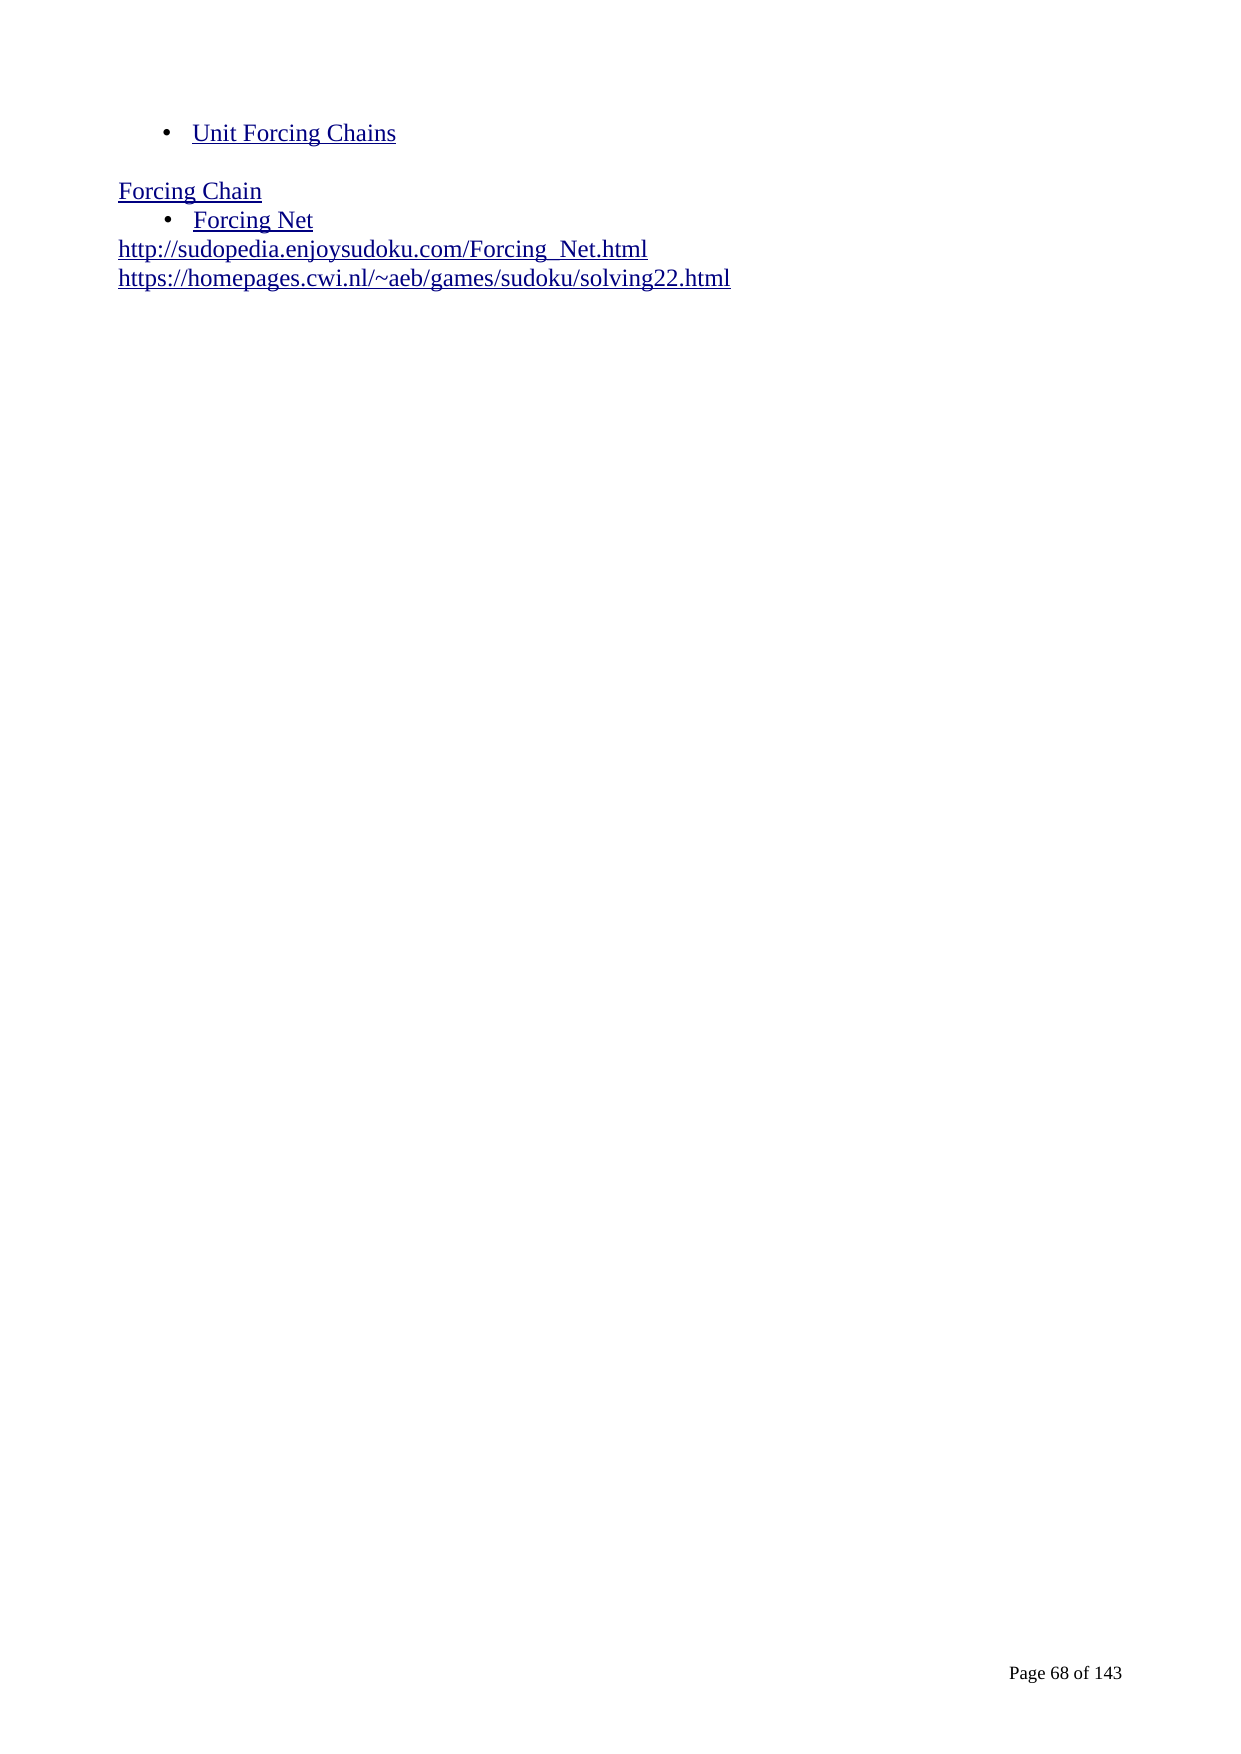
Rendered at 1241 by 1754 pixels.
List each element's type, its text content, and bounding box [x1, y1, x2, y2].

list Unit Forcing Chains [162, 118, 1122, 147]
text http://sudopedia.enjoysudoku.com/Forcing_Net.html [118, 234, 1122, 263]
list Forcing Net [164, 205, 1122, 234]
text Forcing Chain [118, 176, 1122, 205]
text https://homepages.cwi.nl/~aeb/games/sudoku/solving22.html [118, 263, 1122, 291]
